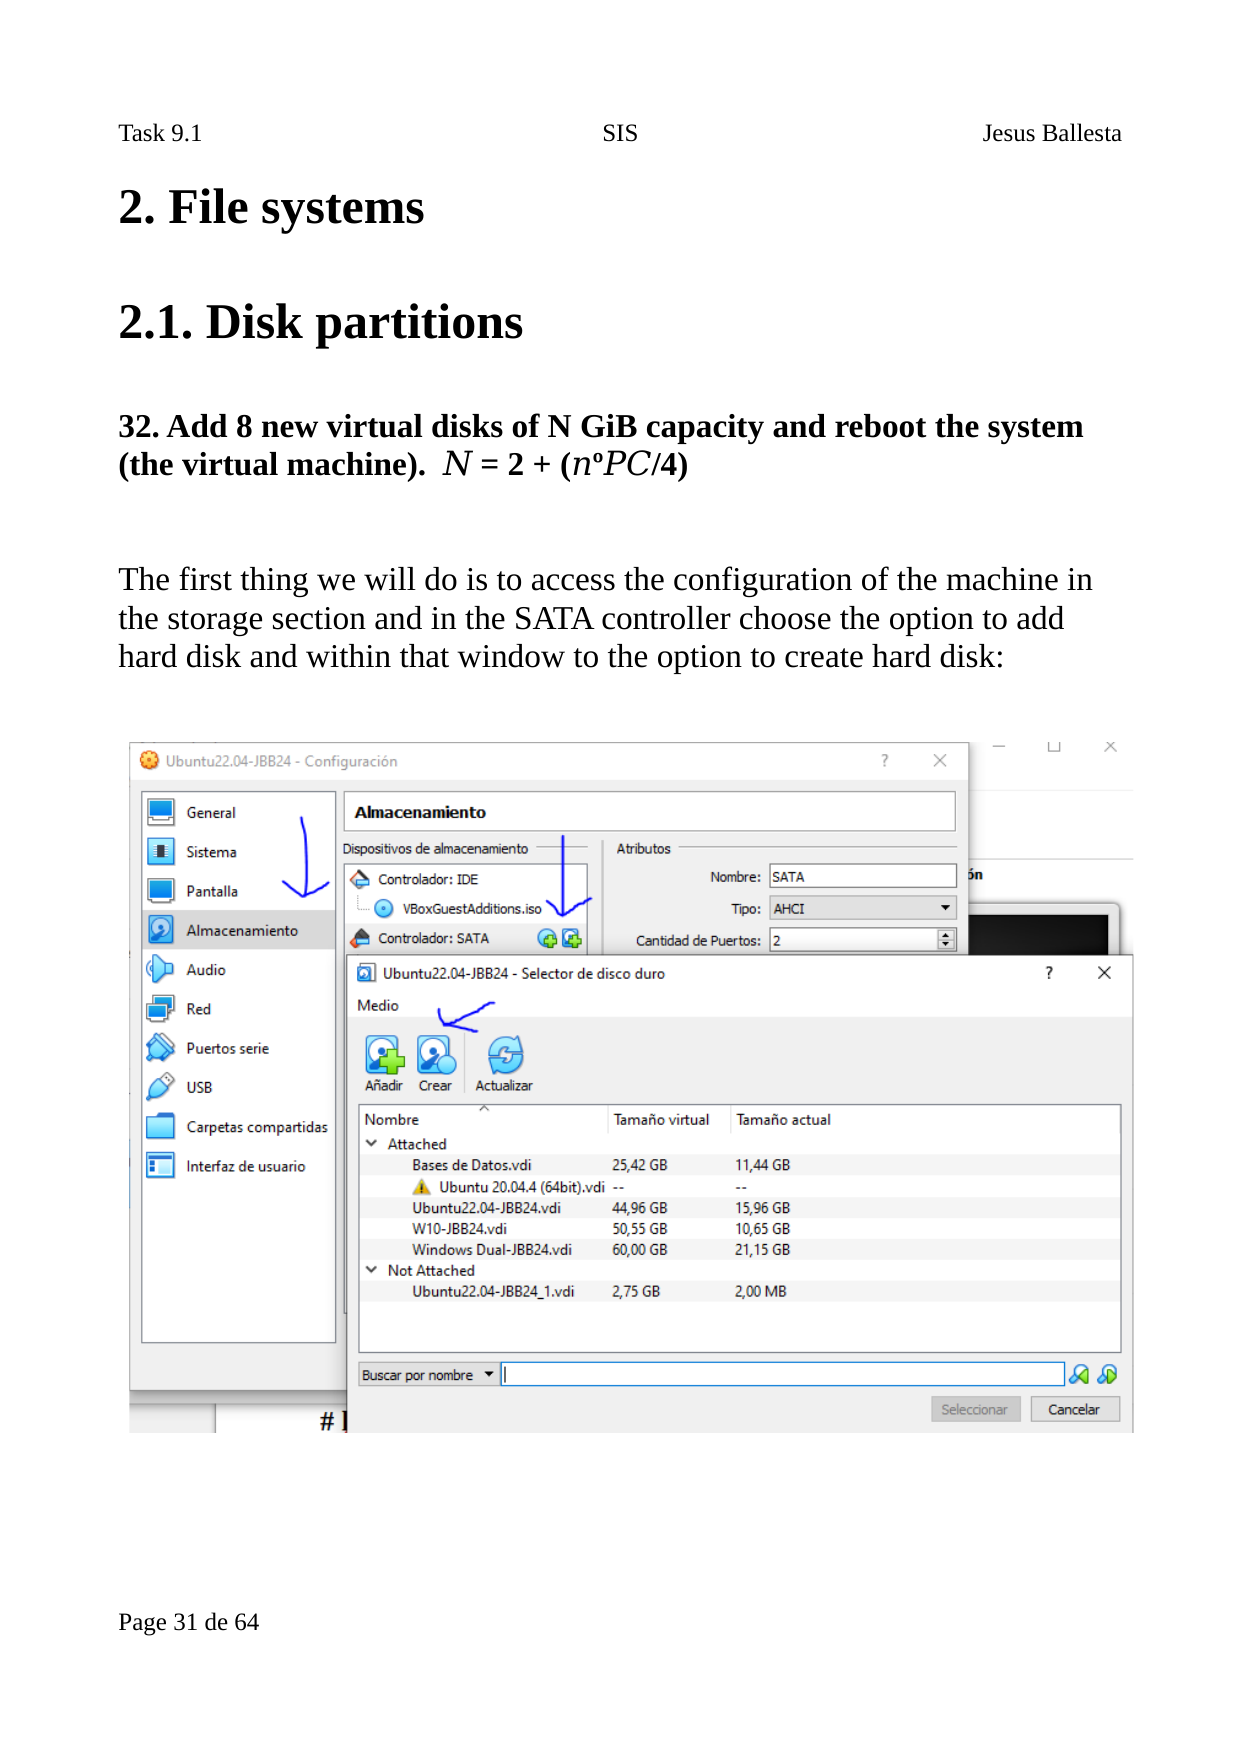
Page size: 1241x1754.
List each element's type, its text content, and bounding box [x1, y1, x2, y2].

picture [129, 742, 1134, 1433]
text The first thing we will do is to access the configuration of the machine in the storage section and in the SATA controller choose the option to add hard disk and within that window to the option to create hard disk: [118, 560, 1122, 675]
text 2. File systems [118, 176, 1122, 234]
text 2.1. Disk partitions [118, 291, 1122, 349]
text 32. Add 8 new virtual disks of N GiB capacity and reboot the system (the virtual machine). 𝑁 = 2 + (𝑛º𝑃𝐶/4) [118, 406, 1122, 483]
